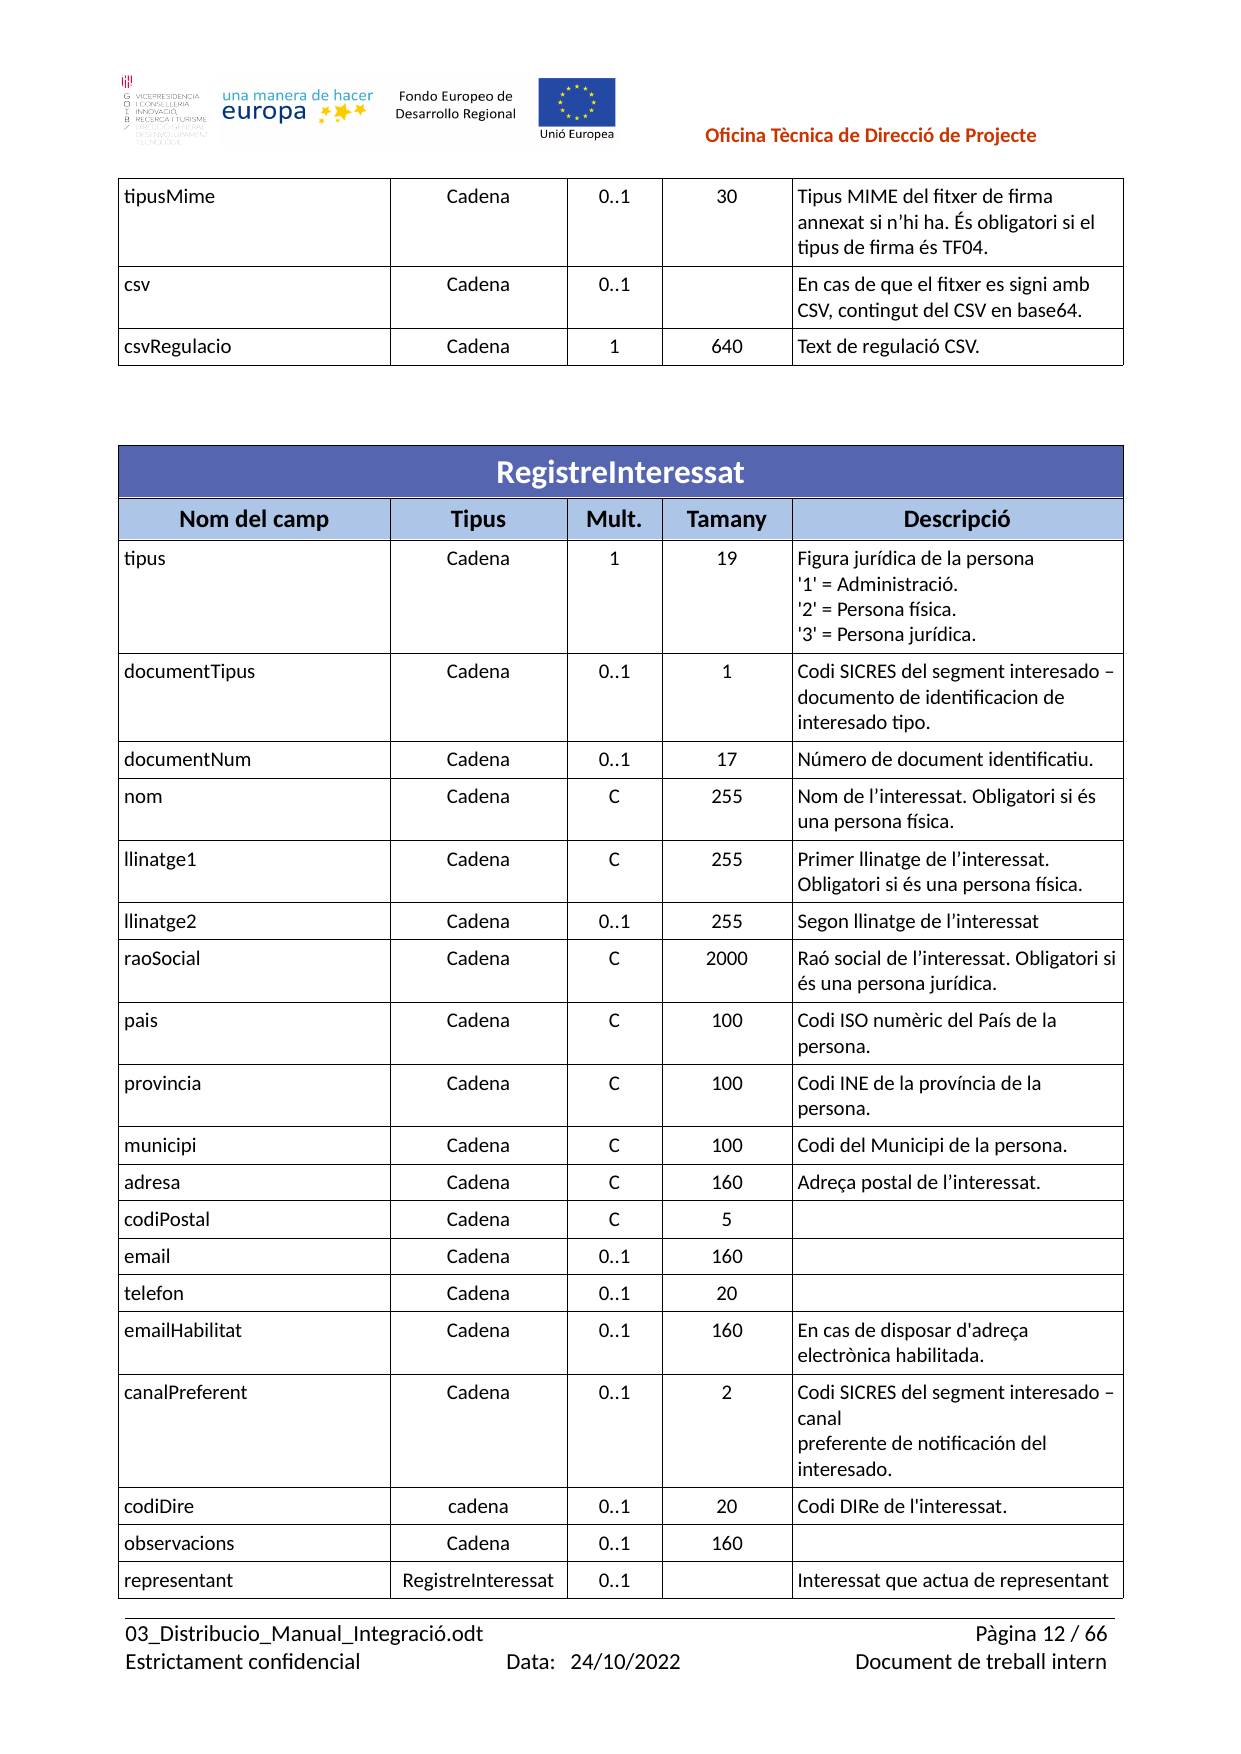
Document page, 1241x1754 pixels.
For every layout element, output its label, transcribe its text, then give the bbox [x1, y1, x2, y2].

table_cell [663, 1562, 792, 1598]
table_cell 2000 [663, 940, 792, 1002]
table_cell 0..1 [568, 1312, 662, 1374]
table_cell 0..1 [568, 267, 662, 328]
table_cell 2 [663, 1375, 792, 1487]
table_cell emailHabilitat [119, 1312, 390, 1374]
table_cell RegistreInteressat [391, 1562, 567, 1598]
table_cell documentTipus [119, 654, 390, 741]
table_cell documentNum [119, 742, 390, 777]
table_cell Cadena [391, 903, 567, 939]
table_cell Cadena [391, 1127, 567, 1163]
table_cell csvRegulacio [119, 329, 390, 365]
table_cell 160 [663, 1312, 792, 1374]
table_cell [663, 267, 792, 328]
table_cell [793, 1525, 1123, 1561]
table_cell [793, 1239, 1123, 1274]
table_cell Cadena [391, 329, 567, 365]
table_cell 0..1 [568, 179, 662, 266]
table_cell 0..1 [568, 903, 662, 939]
table_cell C [568, 1003, 662, 1064]
table_cell Cadena [391, 1525, 567, 1561]
table_cell Codi INE de la província de la persona. [793, 1065, 1123, 1126]
table_cell Cadena [391, 1003, 567, 1064]
table_cell 0..1 [568, 1239, 662, 1274]
table_cell Cadena [391, 1375, 567, 1487]
table_cell llinatge2 [119, 903, 390, 939]
table_cell llinatge1 [119, 841, 390, 902]
table_cell Cadena [391, 541, 567, 653]
table_cell Cadena [391, 1239, 567, 1274]
table_cell Nom de l’interessat. Obligatori si és una persona física. [793, 779, 1123, 840]
table_cell 1 [568, 329, 662, 365]
table_cell Interessat que actua de representant [793, 1562, 1123, 1598]
table_cell C [568, 1127, 662, 1163]
table_cell Figura jurídica de la persona '1' = Administració. '2' = Persona física. '3' = Persona jurídica. [793, 541, 1123, 653]
table_cell [793, 1201, 1123, 1237]
table_cell raoSocial [119, 940, 390, 1002]
table_cell Tipus MIME del fitxer de firma annexat si n’hi ha. És obligatori si el tipus de firma és TF04. [793, 179, 1123, 266]
table_cell cadena [391, 1488, 567, 1524]
table_cell Cadena [391, 1275, 567, 1311]
table_cell Cadena [391, 1201, 567, 1237]
table_cell 5 [663, 1201, 792, 1237]
table_cell pais [119, 1003, 390, 1064]
table_cell municipi [119, 1127, 390, 1163]
table_cell 255 [663, 841, 792, 902]
table_cell C [568, 841, 662, 902]
table_cell codiPostal [119, 1201, 390, 1237]
table_cell Codi SICRES del segment interesado – canal preferente de notificación del interesado. [793, 1375, 1123, 1487]
table_cell provincia [119, 1065, 390, 1126]
table_cell [793, 1275, 1123, 1311]
table_cell Codi SICRES del segment interesado – documento de identificacion de interesado tipo. [793, 654, 1123, 741]
table_cell 255 [663, 903, 792, 939]
table_cell 160 [663, 1525, 792, 1561]
table_cell Cadena [391, 1312, 567, 1374]
table_cell 20 [663, 1275, 792, 1311]
table_cell Primer llinatge de l’interessat. Obligatori si és una persona física. [793, 841, 1123, 902]
table_cell Cadena [391, 654, 567, 741]
table_cell Cadena [391, 1165, 567, 1200]
table_cell C [568, 779, 662, 840]
table_cell 100 [663, 1127, 792, 1163]
table_cell En cas de que el fitxer es signi amb CSV, contingut del CSV en base64. [793, 267, 1123, 328]
table_cell Descripció [793, 499, 1123, 539]
table_cell Cadena [391, 779, 567, 840]
table_cell Cadena [391, 742, 567, 777]
table_cell 0..1 [568, 654, 662, 741]
table_cell 1 [663, 654, 792, 741]
table_cell Mult. [568, 499, 662, 539]
table_cell 0..1 [568, 1375, 662, 1487]
table_cell Text de regulació CSV. [793, 329, 1123, 365]
table_cell 0..1 [568, 1275, 662, 1311]
table_cell Número de document identificatiu. [793, 742, 1123, 777]
table_cell Codi del Municipi de la persona. [793, 1127, 1123, 1163]
table_cell Segon llinatge de l’interessat [793, 903, 1123, 939]
table_cell Adreça postal de l’interessat. [793, 1165, 1123, 1200]
table_cell observacions [119, 1525, 390, 1561]
table_cell Codi DIRe de l'interessat. [793, 1488, 1123, 1524]
table_cell 255 [663, 779, 792, 840]
table_cell 17 [663, 742, 792, 777]
table_cell C [568, 1065, 662, 1126]
table_cell En cas de disposar d'adreça electrònica habilitada. [793, 1312, 1123, 1374]
picture [219, 73, 621, 147]
table_cell adresa [119, 1165, 390, 1200]
picture [118, 73, 213, 147]
table_cell Cadena [391, 179, 567, 266]
table_cell Cadena [391, 1065, 567, 1126]
table_cell Nom del camp [119, 499, 390, 539]
table_cell 160 [663, 1239, 792, 1274]
table_cell codiDire [119, 1488, 390, 1524]
table_cell tipusMime [119, 179, 390, 266]
table_cell Cadena [391, 841, 567, 902]
table_cell nom [119, 779, 390, 840]
table_cell 0..1 [568, 1488, 662, 1524]
table_cell C [568, 940, 662, 1002]
table_cell 1 [568, 541, 662, 653]
table_cell Raó social de l’interessat. Obligatori si és una persona jurídica. [793, 940, 1123, 1002]
table_cell 0..1 [568, 742, 662, 777]
table_cell 19 [663, 541, 792, 653]
table_cell 640 [663, 329, 792, 365]
table_cell tipus [119, 541, 390, 653]
table_cell C [568, 1165, 662, 1200]
table_cell representant [119, 1562, 390, 1598]
table_cell 160 [663, 1165, 792, 1200]
table_cell csv [119, 267, 390, 328]
table_cell Tipus [391, 499, 567, 539]
table_cell 0..1 [568, 1525, 662, 1561]
table_cell Codi ISO numèric del País de la persona. [793, 1003, 1123, 1064]
table_cell telefon [119, 1275, 390, 1311]
table_header RegistreInteressat [119, 446, 1123, 497]
table_cell email [119, 1239, 390, 1274]
table_cell 30 [663, 179, 792, 266]
table_cell 100 [663, 1065, 792, 1126]
table_cell C [568, 1201, 662, 1237]
table_cell Tamany [663, 499, 792, 539]
table_cell Cadena [391, 940, 567, 1002]
table_cell Cadena [391, 267, 567, 328]
table_cell 20 [663, 1488, 792, 1524]
table_cell canalPreferent [119, 1375, 390, 1487]
table_cell 100 [663, 1003, 792, 1064]
table_cell 0..1 [568, 1562, 662, 1598]
